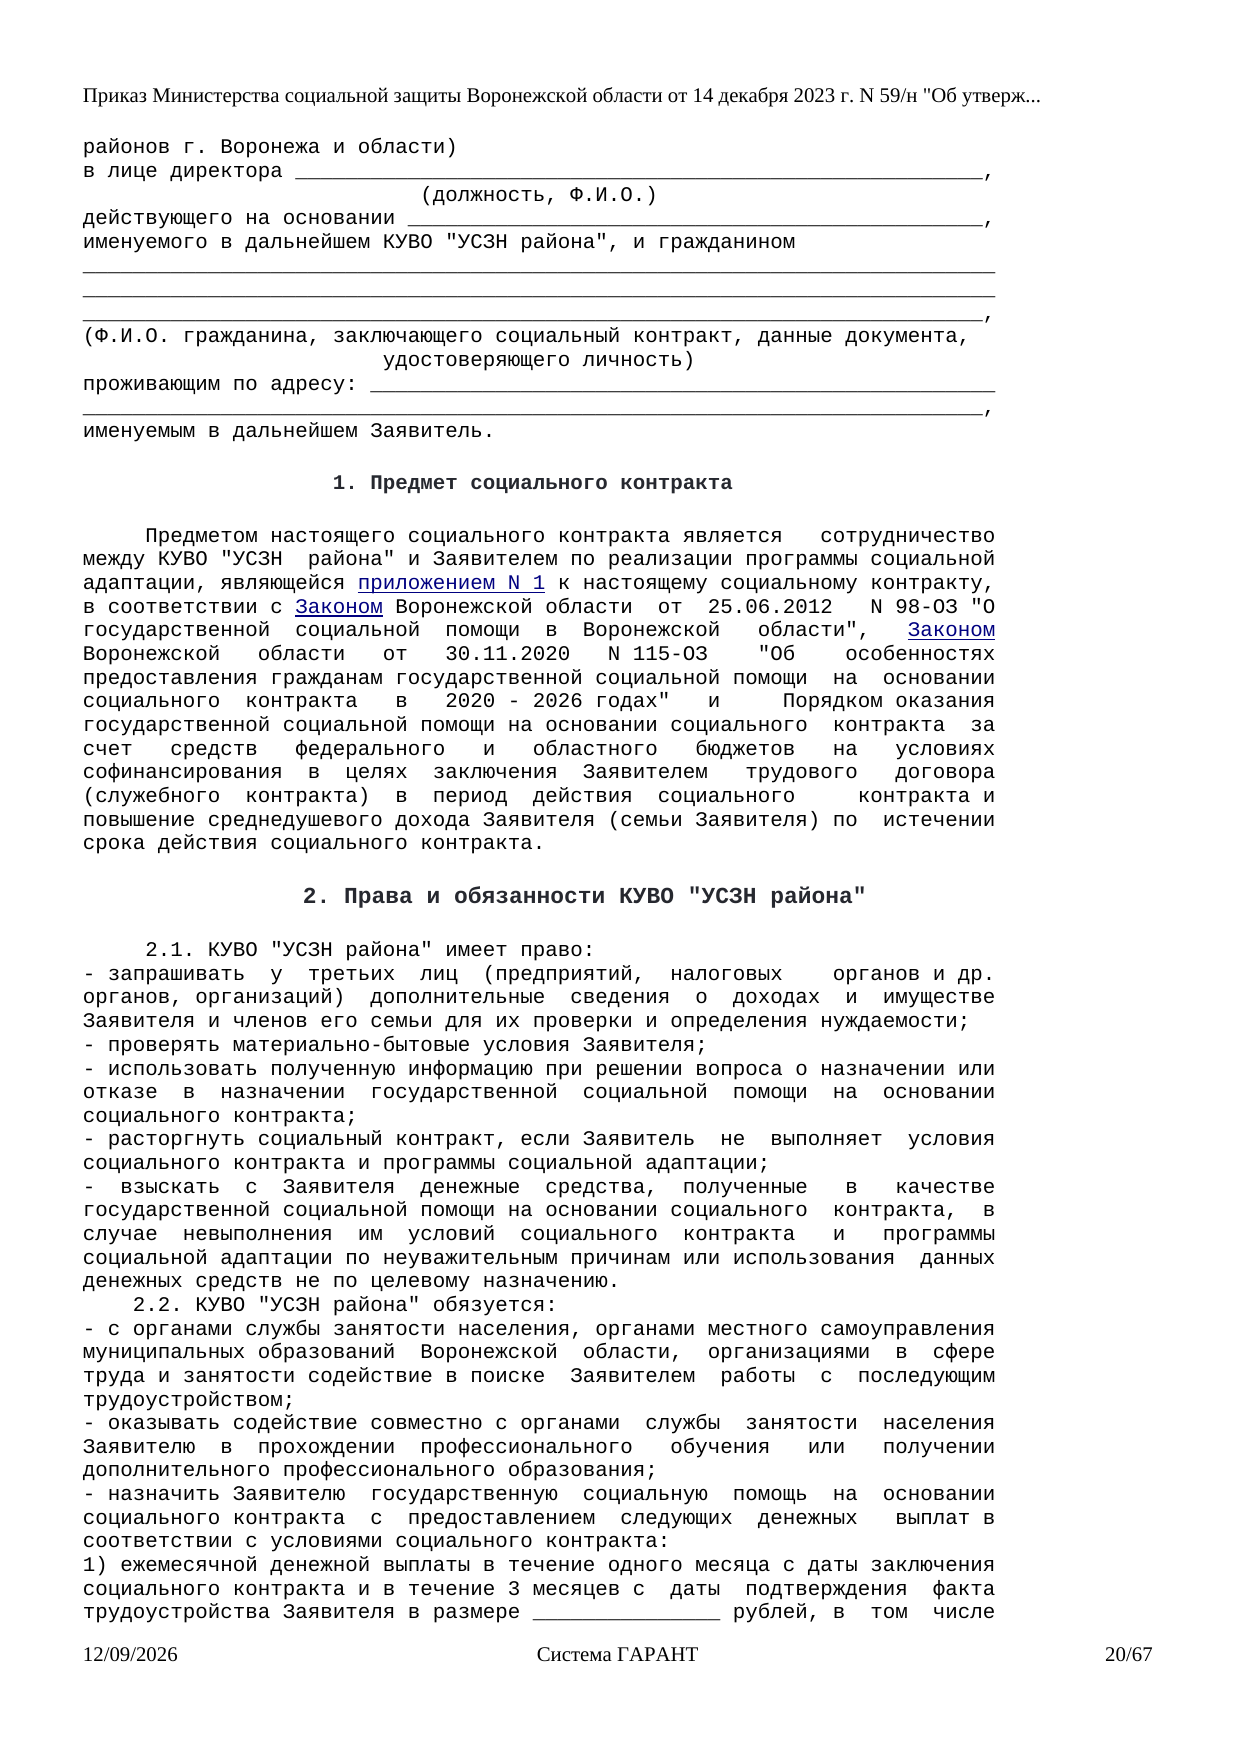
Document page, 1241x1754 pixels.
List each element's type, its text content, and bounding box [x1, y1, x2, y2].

text государственной социальной помощи в Воронежской области", Законом [83, 619, 1157, 643]
text - оказывать содействие совместно с органами службы занятости населения [83, 1412, 1157, 1436]
text проживающим по адресу: __________________________________________________ [83, 373, 1157, 396]
text Воронежской области от 30.11.2020 N 115-ОЗ "Об особенностях [83, 643, 1157, 667]
text действующего на основании ______________________________________________, [83, 207, 1157, 231]
text социального контракта и программы социальной адаптации; [83, 1152, 1157, 1176]
text между КУВО "УСЗН района" и Заявителем по реализации программы социальной [83, 548, 1157, 572]
text ________________________________________________________________________, [83, 396, 1157, 420]
text дополнительного профессионального образования; [83, 1459, 1157, 1483]
text ________________________________________________________________________, [83, 302, 1157, 325]
text Заявителя и членов его семьи для их проверки и определения нуждаемости; [83, 1010, 1157, 1034]
text - проверять материально-бытовые условия Заявителя; [83, 1034, 1157, 1057]
text повышение среднедушевого дохода Заявителя (семьи Заявителя) по истечении [83, 808, 1157, 832]
text именуемым в дальнейшем Заявитель. [83, 420, 1157, 444]
text отказе в назначении государственной социальной помощи на основании [83, 1081, 1157, 1105]
text трудоустройства Заявителя в размере _______________ рублей, в том числе [83, 1601, 1157, 1625]
text 2.1. КУВО "УСЗН района" имеет право: [83, 939, 1157, 963]
text социального контракта в 2020 - 2026 годах" и Порядком оказания [83, 690, 1157, 714]
text 1. Предмет социального контракта [83, 472, 1157, 496]
text _________________________________________________________________________ [83, 278, 1157, 302]
text денежных средств не по целевому назначению. [83, 1270, 1157, 1294]
text соответствии с условиями социального контракта: [83, 1530, 1157, 1554]
text (должность, Ф.И.О.) [83, 183, 1157, 207]
text труда и занятости содействие в поиске Заявителем работы с последующим [83, 1365, 1157, 1388]
text - назначить Заявителю государственную социальную помощь на основании [83, 1483, 1157, 1507]
text (Ф.И.О. гражданина, заключающего социальный контракт, данные документа, [83, 325, 1157, 349]
text органов, организаций) дополнительные сведения о доходах и имуществе [83, 987, 1157, 1010]
text счет средств федерального и областного бюджетов на условиях [83, 738, 1157, 761]
text 2.2. КУВО "УСЗН района" обязуется: [83, 1294, 1157, 1318]
text срока действия социального контракта. [83, 832, 1157, 856]
text - взыскать с Заявителя денежные средства, полученные в качестве [83, 1176, 1157, 1199]
text в соответствии с Законом Воронежской области от 25.06.2012 N 98-ОЗ "О [83, 596, 1157, 619]
text 2. Права и обязанности КУВО "УСЗН района" [83, 884, 1157, 911]
text адаптации, являющейся приложением N 1 к настоящему социальному контракту, [83, 572, 1157, 596]
text - с органами службы занятости населения, органами местного самоуправления [83, 1318, 1157, 1341]
text _________________________________________________________________________ [83, 254, 1157, 278]
text социального контракта; [83, 1105, 1157, 1128]
text районов г. Воронежа и области) [83, 136, 1157, 160]
text социального контракта и в течение 3 месяцев с даты подтверждения факта [83, 1578, 1157, 1601]
text удостоверяющего личность) [83, 349, 1157, 373]
text именуемого в дальнейшем КУВО "УСЗН района", и гражданином [83, 231, 1157, 254]
text случае невыполнения им условий социального контракта и программы [83, 1223, 1157, 1247]
text государственной социальной помощи на основании социального контракта, в [83, 1199, 1157, 1223]
text (служебного контракта) в период действия социального контракта и [83, 785, 1157, 808]
text Заявителю в прохождении профессионального обучения или получении [83, 1436, 1157, 1459]
text трудоустройством; [83, 1388, 1157, 1412]
text софинансирования в целях заключения Заявителем трудового договора [83, 761, 1157, 785]
text муниципальных образований Воронежской области, организациями в сфере [83, 1341, 1157, 1365]
text в лице директора _______________________________________________________, [83, 160, 1157, 183]
text социального контракта с предоставлением следующих денежных выплат в [83, 1507, 1157, 1530]
text - использовать полученную информацию при решении вопроса о назначении или [83, 1057, 1157, 1081]
text - запрашивать у третьих лиц (предприятий, налоговых органов и др. [83, 963, 1157, 987]
text - расторгнуть социальный контракт, если Заявитель не выполняет условия [83, 1128, 1157, 1152]
text социальной адаптации по неуважительным причинам или использования данных [83, 1247, 1157, 1270]
text 1) ежемесячной денежной выплаты в течение одного месяца с даты заключения [83, 1554, 1157, 1578]
text Предметом настоящего социального контракта является сотрудничество [83, 525, 1157, 548]
text предоставления гражданам государственной социальной помощи на основании [83, 667, 1157, 690]
text государственной социальной помощи на основании социального контракта за [83, 714, 1157, 738]
